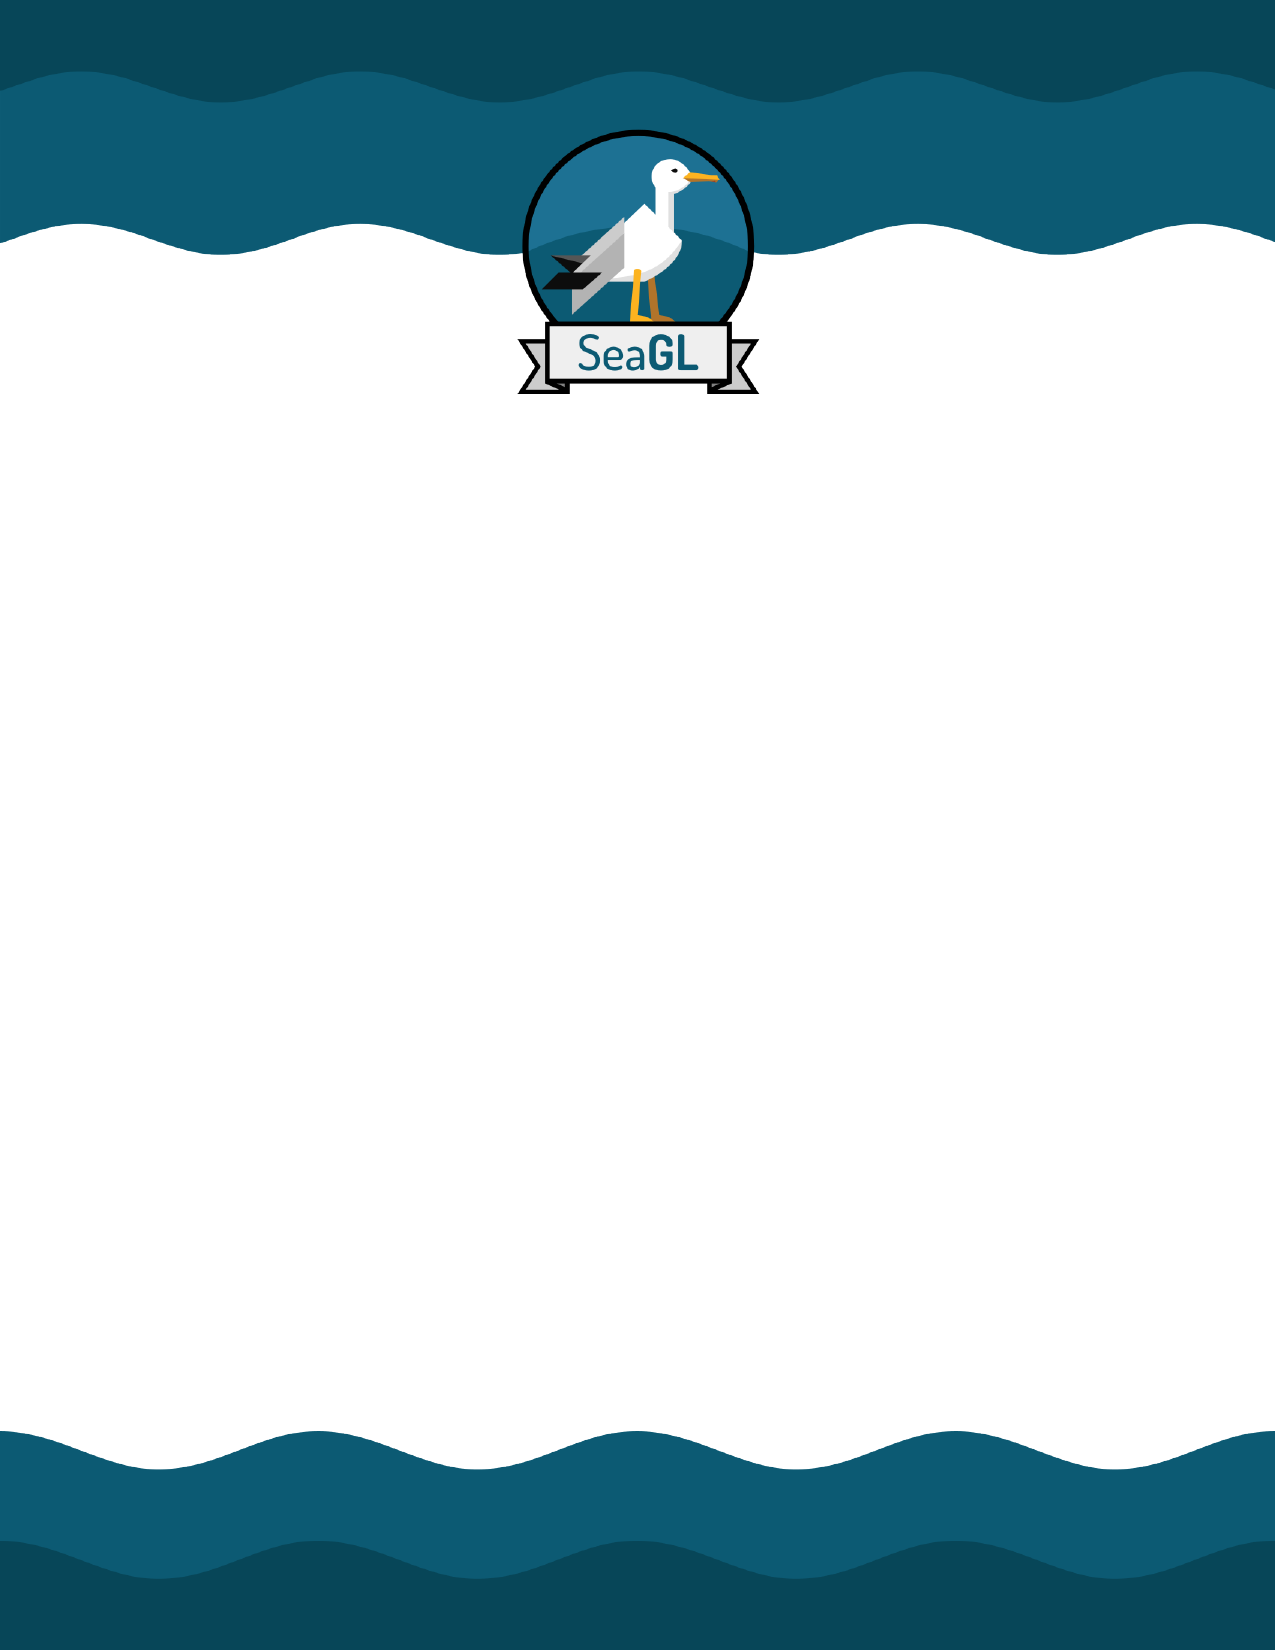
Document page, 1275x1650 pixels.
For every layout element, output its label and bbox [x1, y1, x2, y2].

picture [0, 1431, 1275, 1578]
picture [0, 72, 1275, 394]
